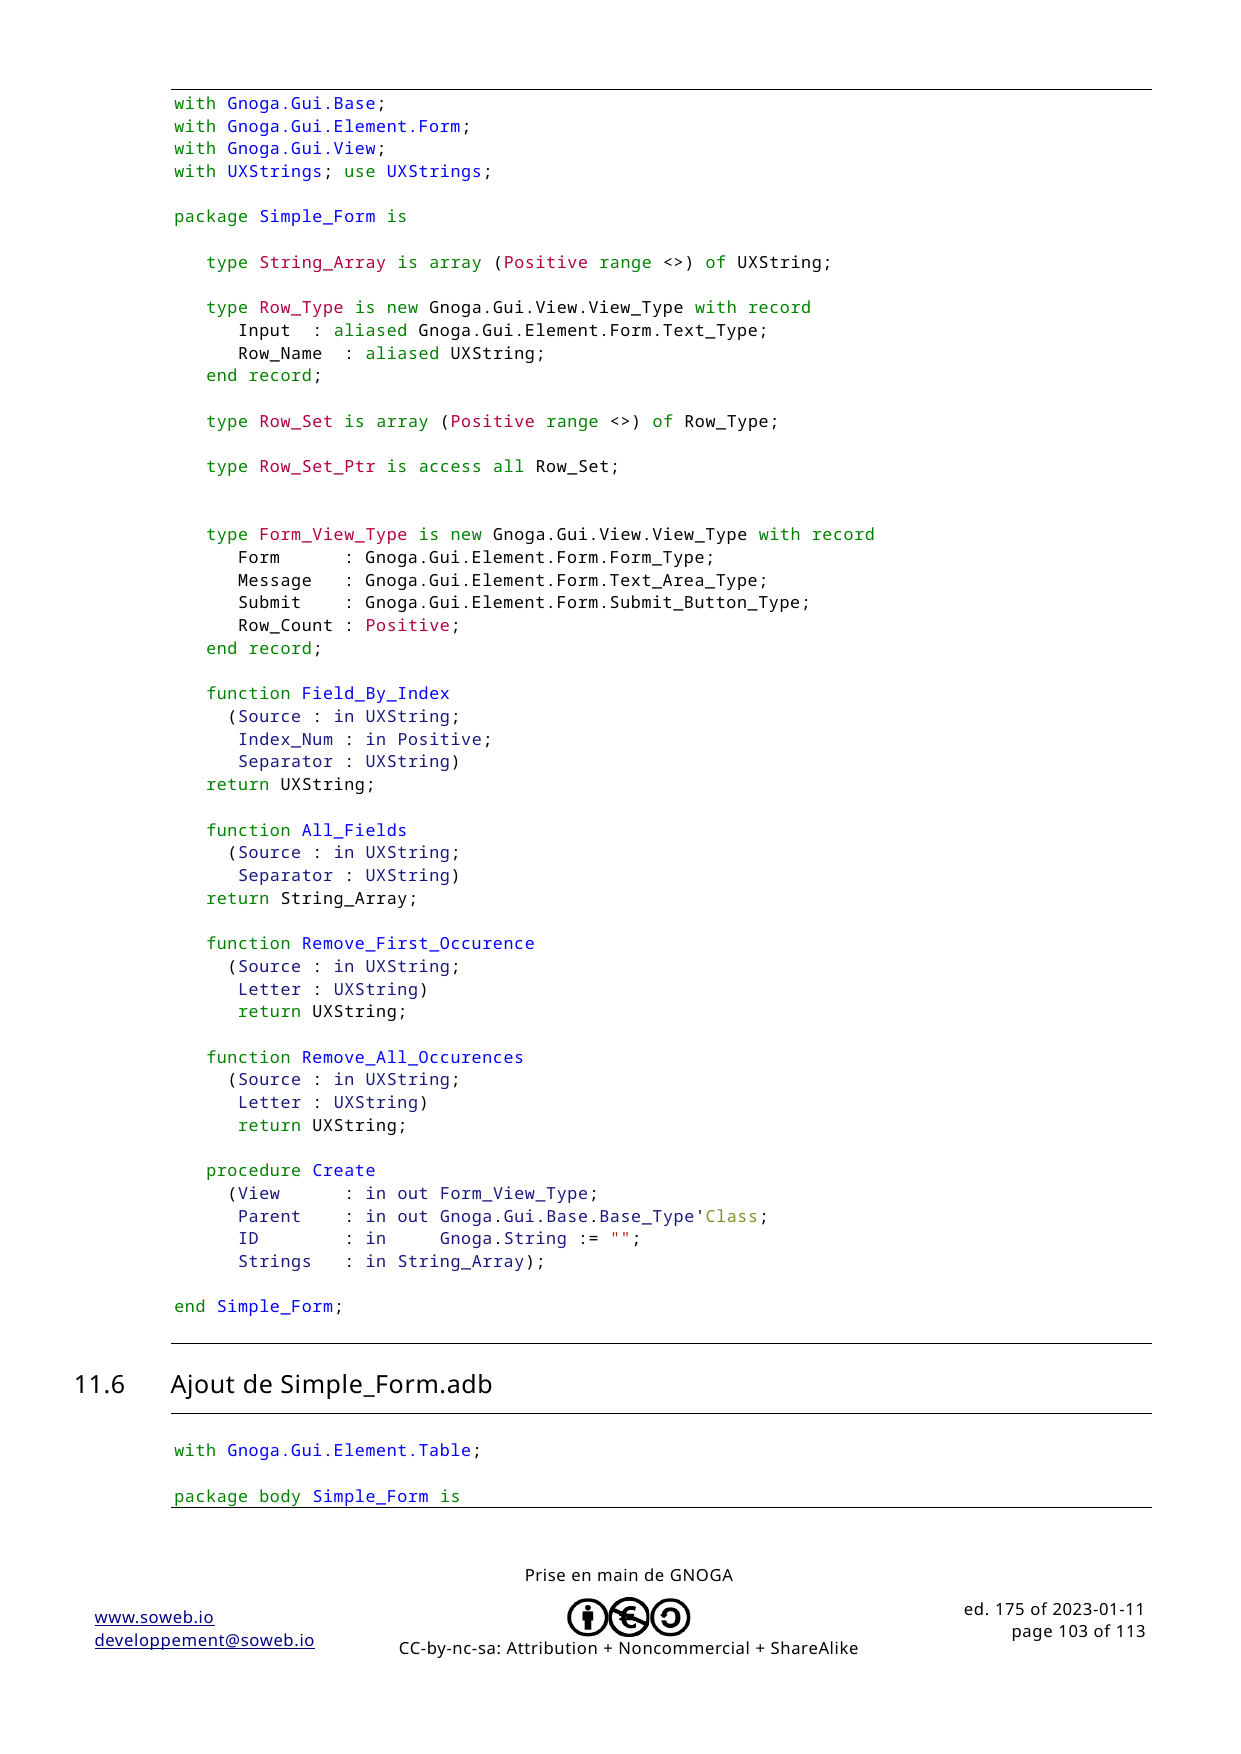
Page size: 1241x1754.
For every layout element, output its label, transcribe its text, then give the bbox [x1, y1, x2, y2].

list (Source : in UXString; [171, 838, 1152, 861]
list with Gnoga.Gui.View; [171, 134, 1152, 157]
list type String_Array is array (Positive range <>) of UXString; [171, 247, 1152, 273]
list with UXStrings; use UXStrings; [171, 157, 1152, 182]
list Submit : Gnoga.Gui.Element.Form.Submit_Button_Type; [171, 588, 1152, 611]
list package Simple_Form is [171, 202, 1152, 228]
list Separator : UXString) [171, 747, 1152, 770]
list ID : in Gnoga.String := ""; [171, 1224, 1152, 1247]
list package body Simple_Form is [171, 1481, 1152, 1507]
list (View : in out Form_View_Type; [171, 1178, 1152, 1201]
list return UXString; [171, 1110, 1152, 1136]
list Row_Name : aliased UXString; [171, 338, 1152, 361]
list function Remove_First_Occurence [171, 929, 1152, 951]
list type Form_View_Type is new Gnoga.Gui.View.View_Type with record [171, 520, 1152, 543]
list Parent : in out Gnoga.Gui.Base.Base_Type'Class; [171, 1201, 1152, 1224]
list procedure Create [171, 1156, 1152, 1178]
list Letter : UXString) [171, 1088, 1152, 1110]
list with Gnoga.Gui.Element.Form; [171, 111, 1152, 134]
list return UXString; [171, 997, 1152, 1023]
list type Row_Type is new Gnoga.Gui.View.View_Type with record [171, 293, 1152, 316]
list return String_Array; [171, 883, 1152, 909]
picture [566, 1597, 691, 1637]
list with Gnoga.Gui.Element.Table; [171, 1414, 1152, 1461]
list type Row_Set_Ptr is access all Row_Set; [171, 452, 1152, 478]
list (Source : in UXString; [171, 702, 1152, 724]
list function Remove_All_Occurences [171, 1042, 1152, 1065]
list (Source : in UXString; [171, 1065, 1152, 1088]
list Letter : UXString) [171, 974, 1152, 997]
list (Source : in UXString; [171, 951, 1152, 974]
list end record; [171, 633, 1152, 659]
list Form : Gnoga.Gui.Element.Form.Form_Type; [171, 543, 1152, 565]
subtitle Ajout de Simple_Form.adb [74, 1367, 1152, 1401]
list Message : Gnoga.Gui.Element.Form.Text_Area_Type; [171, 565, 1152, 588]
list return UXString; [171, 770, 1152, 796]
list Separator : UXString) [171, 861, 1152, 883]
list end record; [171, 361, 1152, 387]
list end Simple_Form; [171, 1292, 1152, 1343]
list function Field_By_Index [171, 679, 1152, 702]
list Input : aliased Gnoga.Gui.Element.Form.Text_Type; [171, 316, 1152, 338]
list type Row_Set is array (Positive range <>) of Row_Type; [171, 406, 1152, 432]
list Row_Count : Positive; [171, 611, 1152, 633]
list with Gnoga.Gui.Base; [171, 90, 1152, 111]
list Index_Num : in Positive; [171, 724, 1152, 747]
list Strings : in String_Array); [171, 1247, 1152, 1272]
list function All_Fields [171, 815, 1152, 838]
